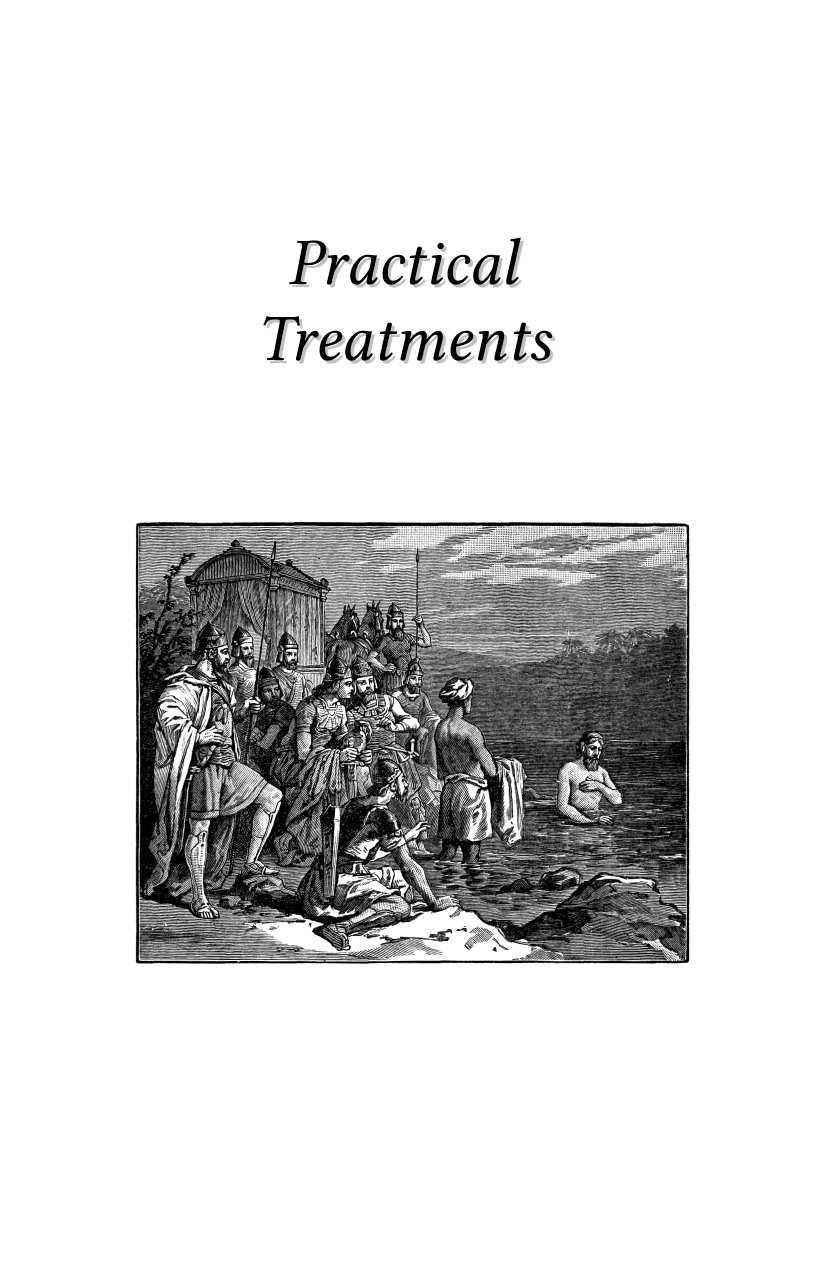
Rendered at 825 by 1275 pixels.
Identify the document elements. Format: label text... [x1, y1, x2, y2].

subtitle Practical Treatments [63, 225, 750, 377]
picture [135, 522, 690, 964]
